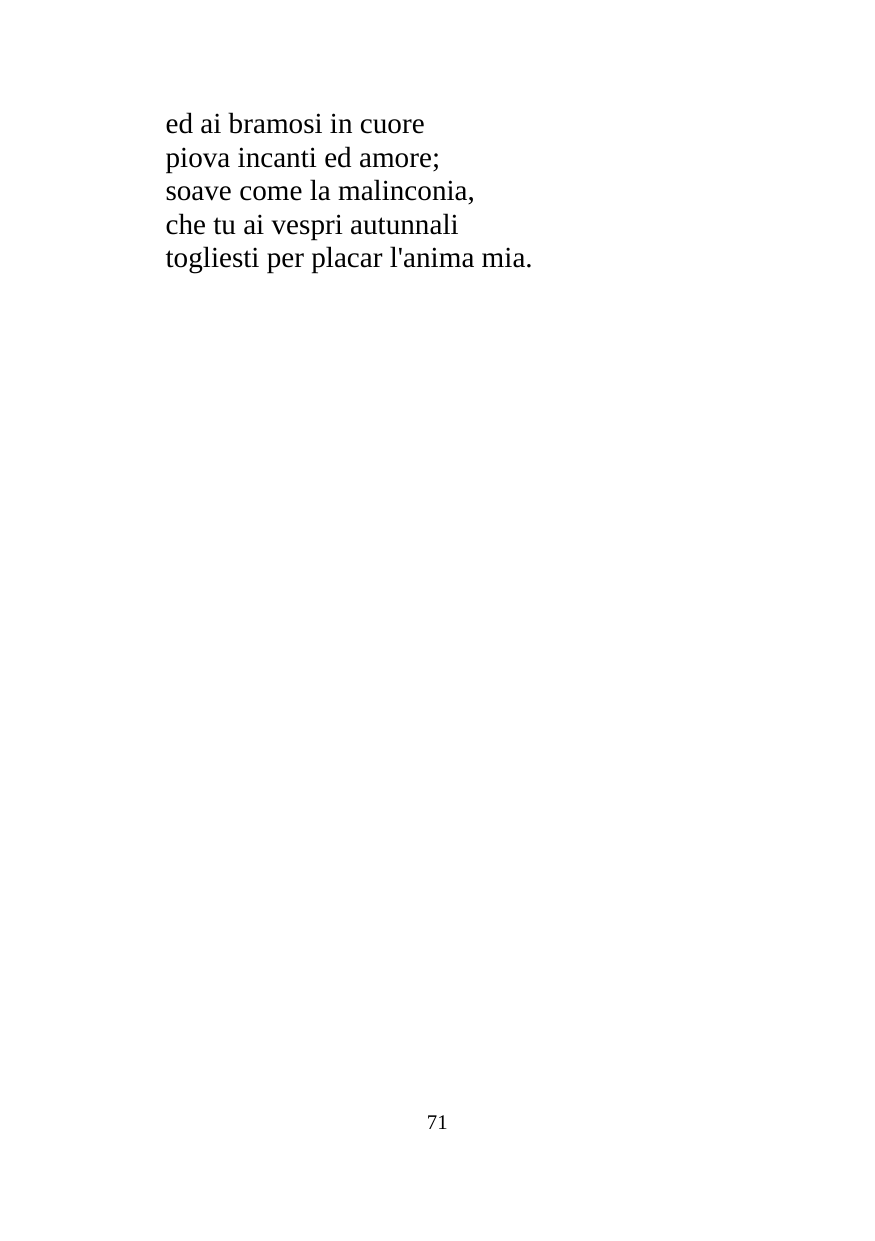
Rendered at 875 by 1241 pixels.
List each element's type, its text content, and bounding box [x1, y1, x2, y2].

text ed ai bramosi in cuore piova incanti ed amore; soave come la malinconia, che tu ai vespri autunnali togliesti per placar l'anima mia. [165, 106, 768, 274]
